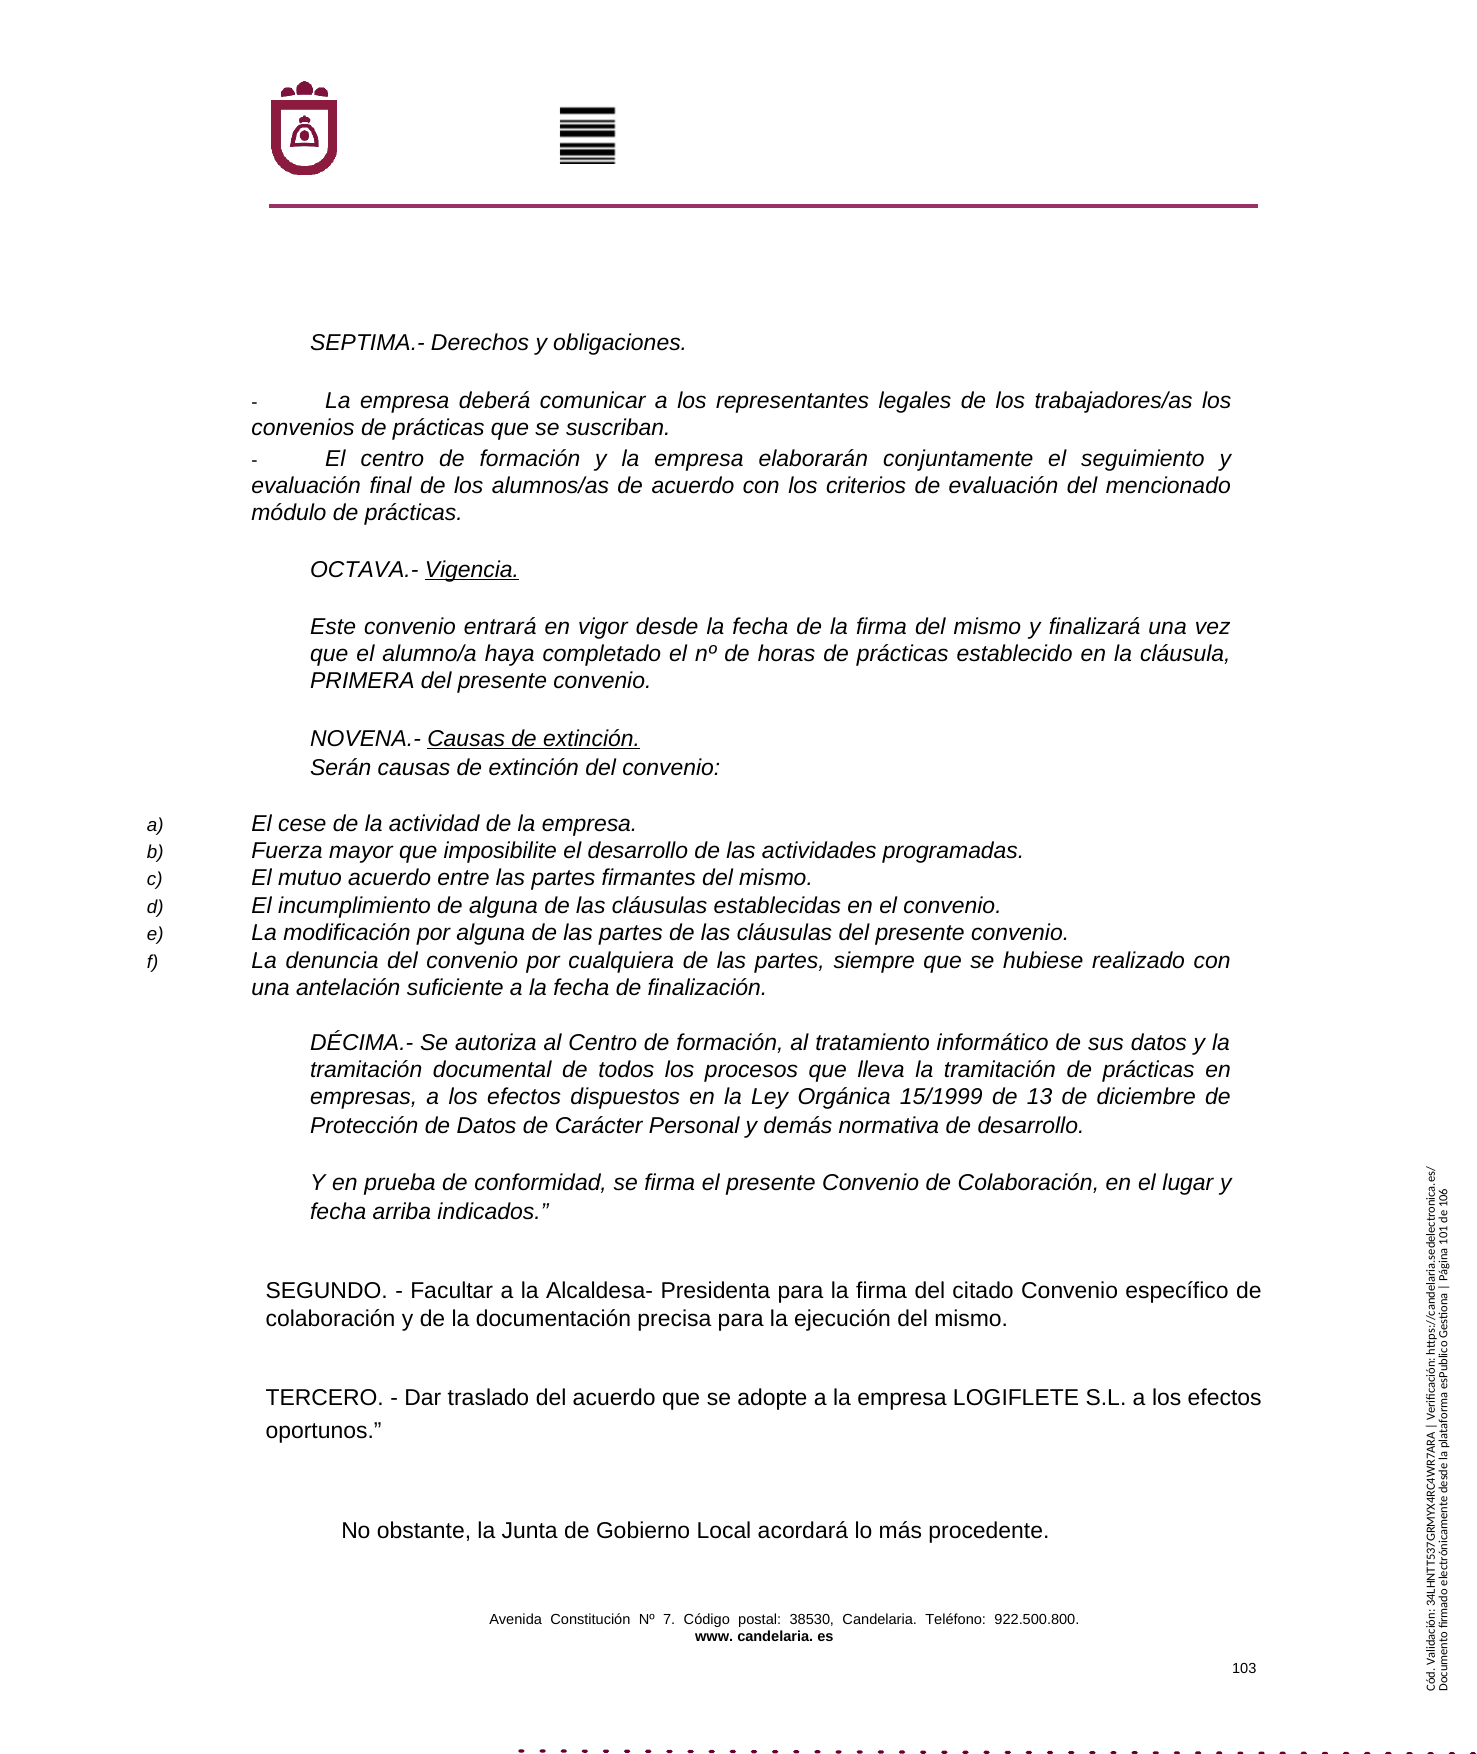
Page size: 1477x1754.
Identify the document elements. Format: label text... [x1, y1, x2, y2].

list La modificación por alguna de las partes de las cláusulas del presente convenio. [147, 919, 1234, 946]
text NOVENA.- Causas de extinción. [310, 723, 1270, 752]
text DÉCIMA.- Se autoriza al Centro de formación, al tratamiento informático de sus datos y la tramitación documental de todos los procesos que lleva la tramitación de prácticas en empresas, a los efectos dispuestos en la Ley Orgánica 15/1999 de 13 de diciembre de Protección de Datos de Carácter Personal y demás normativa de desarrollo. [310, 1029, 1234, 1139]
list La denuncia del convenio por cualquiera de las partes, siempre que se hubiese realizado con una antelación suficiente a la fecha de finalización. [147, 947, 1234, 1000]
text Serán causas de extinción del convenio: [310, 754, 1234, 780]
text SEPTIMA.- Derechos y obligaciones. [310, 327, 1234, 356]
list Fuerza mayor que imposibilite el desarrollo de las actividades programadas. [147, 837, 1234, 863]
list La empresa deberá comunicar a los representantes legales de los trabajadores/as los convenios de prácticas que se suscriban. [251, 387, 1234, 440]
text OCTAVA.- Vigencia. [310, 554, 1270, 583]
list El centro de formación y la empresa elaborarán conjuntamente el seguimiento y evaluación final de los alumnos/as de acuerdo con los criterios de evaluación del mencionado módulo de prácticas. [251, 444, 1234, 525]
text No obstante, la Junta de Gobierno Local acordará lo más procedente. [341, 1517, 1263, 1543]
text TERCERO. - Dar traslado del acuerdo que se adopte a la empresa LOGIFLETE S.L. a los efectos oportunos.” [265, 1384, 1263, 1445]
text SEGUNDO. - Facultar a la Alcaldesa- Presidenta para la firma del citado Convenio específico de colaboración y de la documentación precisa para la ejecución del mismo. [265, 1277, 1263, 1332]
text Este convenio entrará en vigor desde la fecha de la firma del mismo y finalizará una vez que el alumno/a haya completado el nº de horas de prácticas establecido en la cláusula, PRIMERA del presente convenio. [310, 613, 1234, 694]
list El cese de la actividad de la empresa. [147, 809, 1234, 836]
list El incumplimiento de alguna de las cláusulas establecidas en el convenio. [147, 892, 1234, 918]
list El mutuo acuerdo entre las partes firmantes del mismo. [147, 864, 1234, 891]
text Y en prueba de conformidad, se firma el presente Convenio de Colaboración, en el lugar y fecha arriba indicados.” [310, 1168, 1234, 1224]
